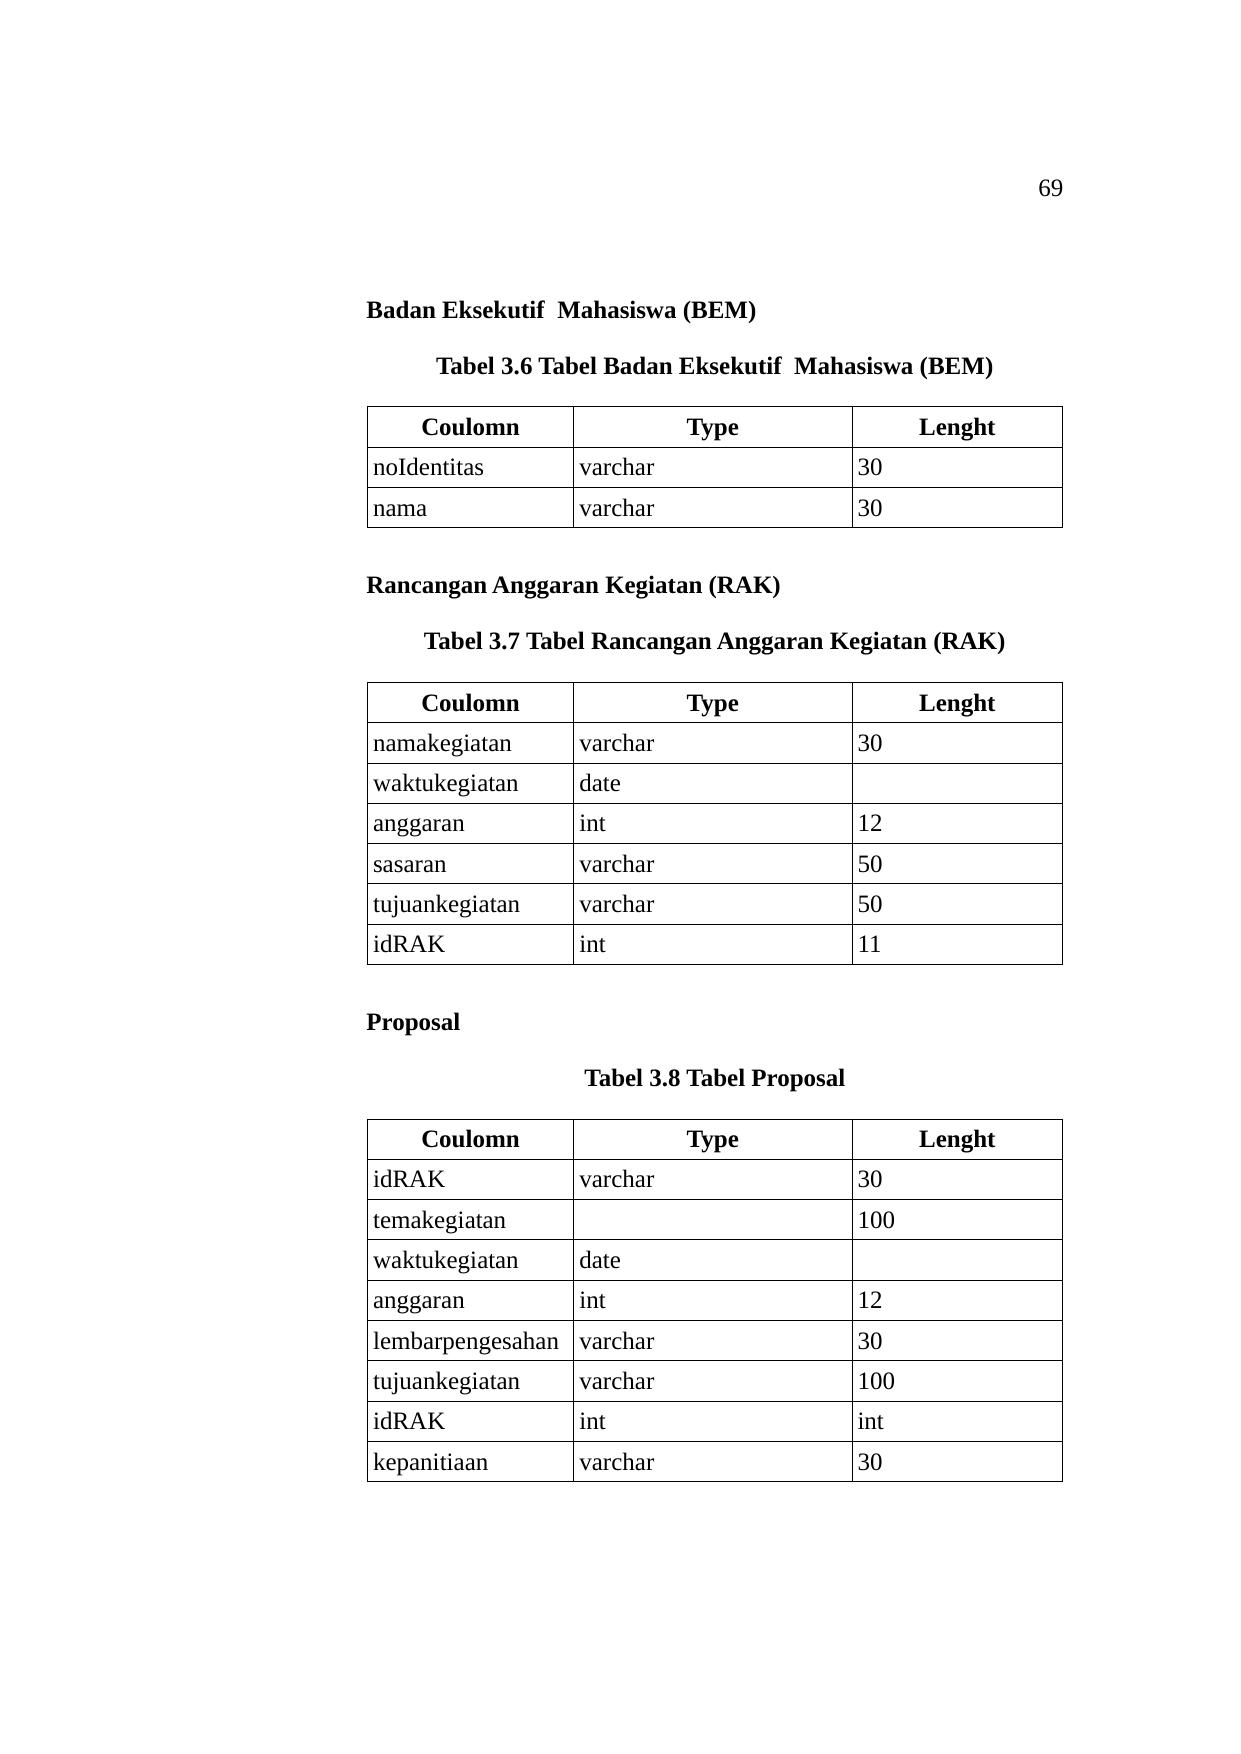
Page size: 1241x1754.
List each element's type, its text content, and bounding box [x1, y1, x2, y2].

table_cell varchar [574, 844, 852, 883]
table_cell varchar [574, 1160, 852, 1199]
table_header Lenght [853, 683, 1062, 722]
table_cell 50 [853, 844, 1062, 883]
table_cell tujuankegiatan [368, 1361, 573, 1401]
table_cell kepanitiaan [368, 1442, 573, 1481]
table_cell varchar [574, 1361, 852, 1401]
table_cell 100 [853, 1200, 1062, 1239]
table_cell anggaran [368, 804, 573, 843]
table_cell idRAK [368, 1402, 573, 1441]
table_cell varchar [574, 723, 852, 762]
table_cell int [853, 1402, 1062, 1441]
table_cell date [574, 764, 852, 803]
table_cell varchar [574, 1321, 852, 1360]
table_cell 30 [853, 1321, 1062, 1360]
table_header Type [574, 1120, 852, 1159]
table_cell 30 [853, 488, 1062, 527]
table_cell int [574, 925, 852, 964]
table_header Coulomn [368, 407, 573, 447]
table_cell 12 [853, 1281, 1062, 1320]
text Badan Eksekutif Mahasiswa (BEM) [366, 295, 1063, 324]
table_cell 100 [853, 1361, 1062, 1401]
table_cell 12 [853, 804, 1062, 843]
table_cell waktukegiatan [368, 1240, 573, 1280]
table_cell anggaran [368, 1281, 573, 1320]
table_cell lembarpengesahan [368, 1321, 573, 1360]
text Tabel 3.8 Tabel Proposal [366, 1063, 1063, 1092]
table_header Type [574, 683, 852, 722]
table_cell 30 [853, 448, 1062, 487]
table_cell [853, 1240, 1062, 1280]
text Proposal [366, 1007, 1063, 1036]
text Rancangan Anggaran Kegiatan (RAK) [366, 571, 1063, 599]
table_cell int [574, 804, 852, 843]
table_cell sasaran [368, 844, 573, 883]
table_cell 30 [853, 1160, 1062, 1199]
table_cell 50 [853, 884, 1062, 924]
table_header Lenght [853, 407, 1062, 447]
table_cell temakegiatan [368, 1200, 573, 1239]
table_header Coulomn [368, 1120, 573, 1159]
table_cell nama [368, 488, 573, 527]
table_cell varchar [574, 884, 852, 924]
table_cell varchar [574, 448, 852, 487]
table_cell varchar [574, 488, 852, 527]
table_cell int [574, 1402, 852, 1441]
table_cell [574, 1200, 852, 1239]
table_header Coulomn [368, 683, 573, 722]
table_cell varchar [574, 1442, 852, 1481]
text Tabel 3.6 Tabel Badan Eksekutif Mahasiswa (BEM) [366, 351, 1063, 379]
table_cell 11 [853, 925, 1062, 964]
table_cell date [574, 1240, 852, 1280]
table_cell noIdentitas [368, 448, 573, 487]
table_cell waktukegiatan [368, 764, 573, 803]
table_cell namakegiatan [368, 723, 573, 762]
table_header Lenght [853, 1120, 1062, 1159]
table_header Type [574, 407, 852, 447]
table_cell 30 [853, 723, 1062, 762]
text Tabel 3.7 Tabel Rancangan Anggaran Kegiatan (RAK) [366, 626, 1063, 655]
table_cell tujuankegiatan [368, 884, 573, 924]
table_cell 30 [853, 1442, 1062, 1481]
table_cell int [574, 1281, 852, 1320]
table_cell idRAK [368, 925, 573, 964]
table_cell idRAK [368, 1160, 573, 1199]
table_cell [853, 764, 1062, 803]
